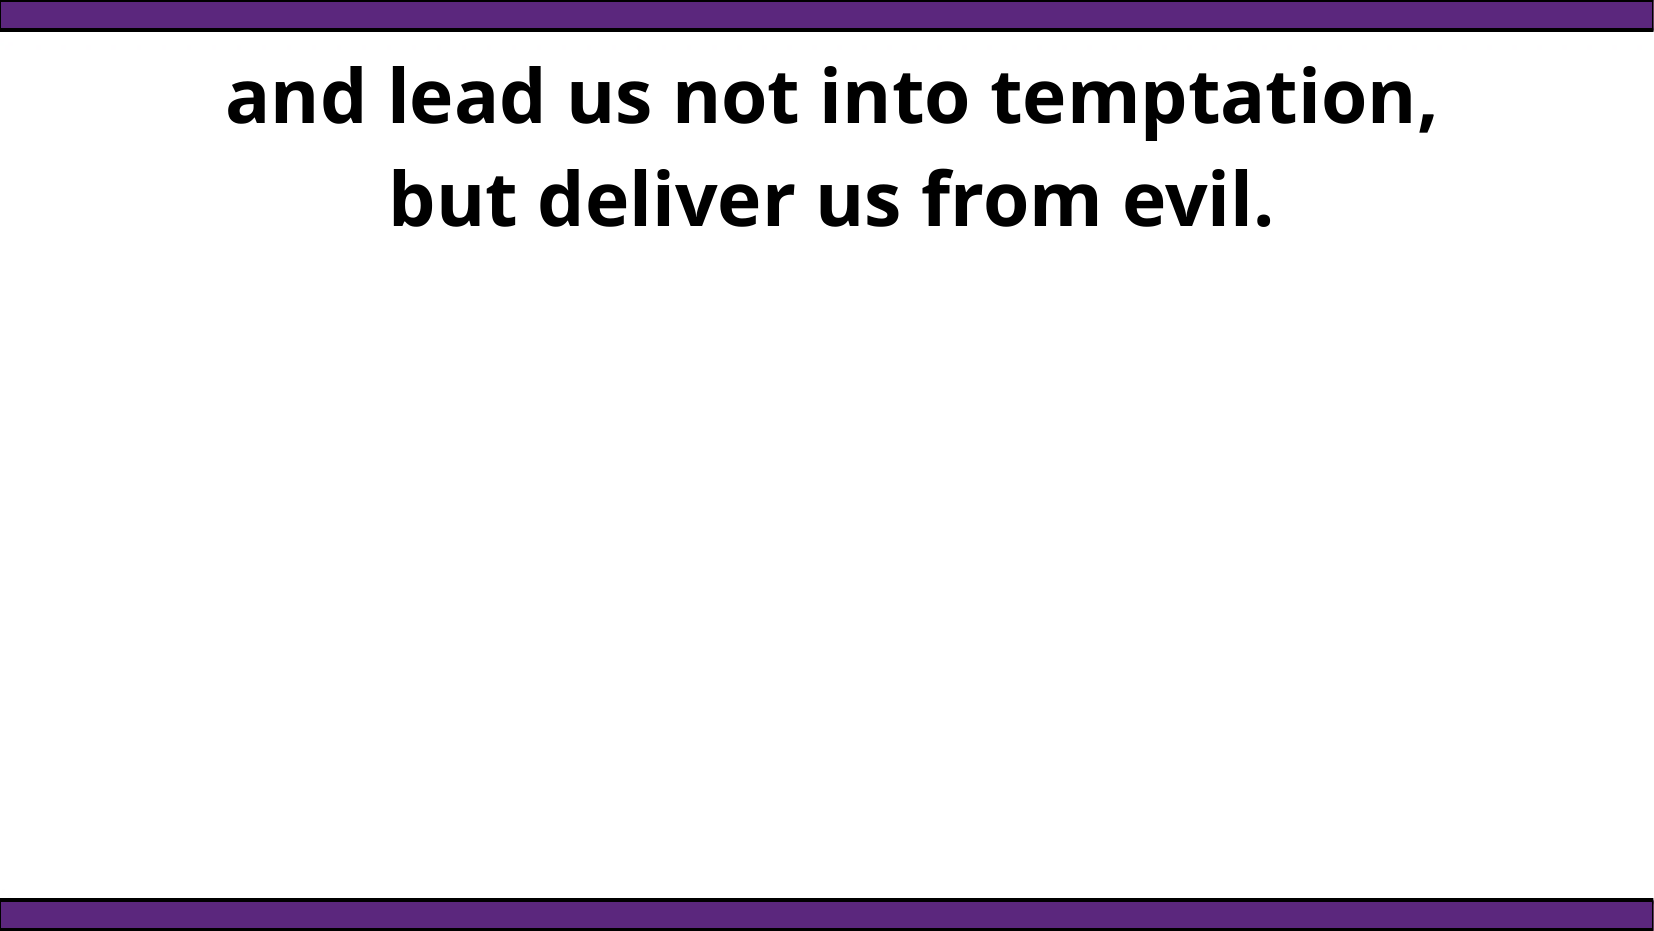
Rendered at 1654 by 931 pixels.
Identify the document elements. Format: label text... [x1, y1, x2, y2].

text_box [0, 0, 1654, 31]
text_box [0, 900, 1654, 931]
picture [0, 31, 1654, 900]
text_box and lead us not into temptation, but deliver us from evil. [52, 36, 1613, 251]
